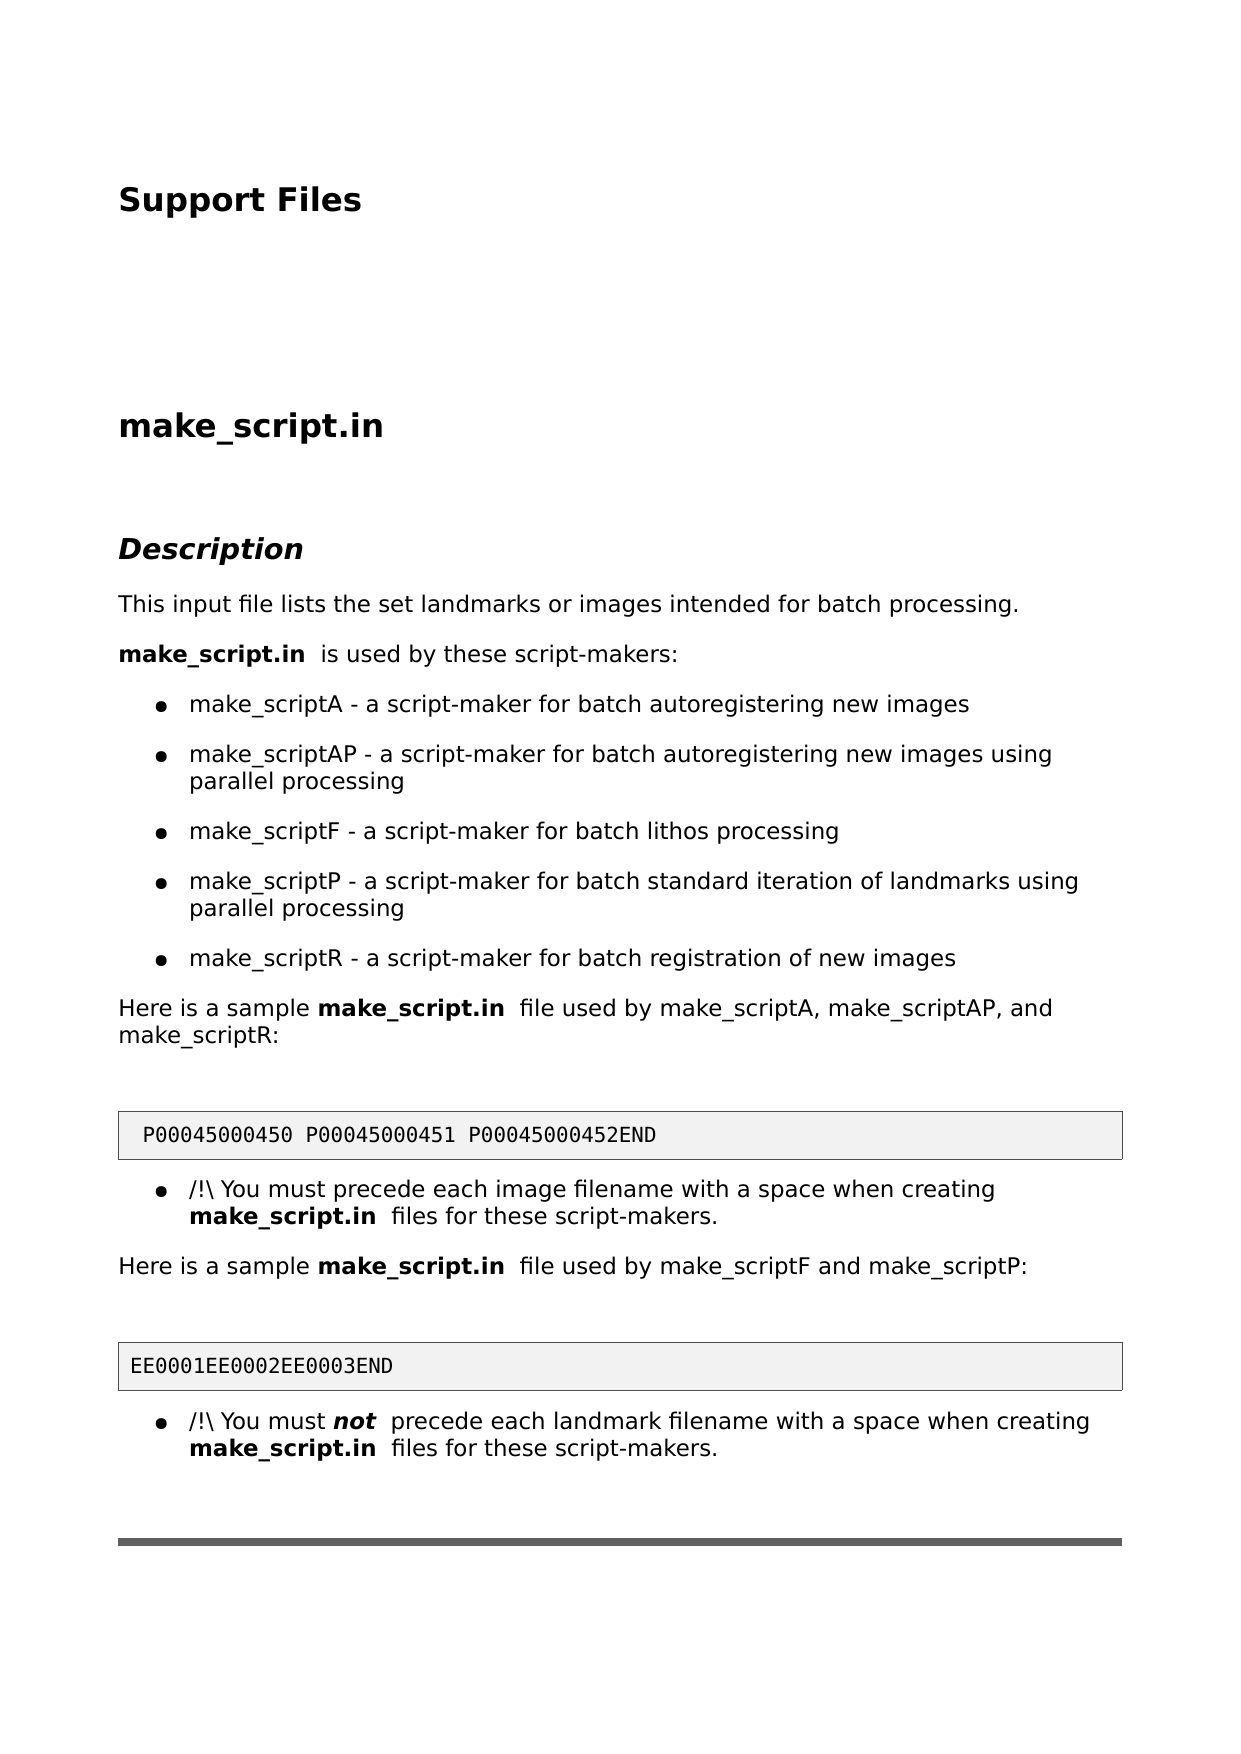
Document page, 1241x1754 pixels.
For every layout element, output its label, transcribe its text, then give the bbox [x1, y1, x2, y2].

list /!\ You must not precede each landmark filename with a space when creating make_script.in files for these script-makers. [153, 1408, 1122, 1461]
text This input file lists the set landmarks or images intended for batch processing. [118, 591, 1122, 617]
subtitle Support Files [118, 182, 1122, 219]
subtitle Description [118, 533, 1122, 566]
list make_scriptA - a script-maker for batch autoregistering new images [153, 691, 1122, 718]
text Here is a sample make_script.in file used by make_scriptA, make_scriptAP, and make_scriptR: [118, 996, 1122, 1049]
text make_script.in is used by these script-makers: [118, 641, 1122, 668]
list make_scriptAP - a script-maker for batch autoregistering new images using parallel processing [153, 741, 1122, 795]
list /!\ You must precede each image filename with a space when creating make_script.in files for these script-makers. [153, 1177, 1122, 1230]
text Here is a sample make_script.in file used by make_scriptF and make_scriptP: [118, 1253, 1122, 1280]
list make_scriptP - a script-maker for batch standard iteration of landmarks using parallel processing [153, 868, 1122, 922]
list make_scriptF - a script-maker for batch lithos processing [153, 818, 1122, 845]
list make_scriptR - a script-maker for batch registration of new images [153, 945, 1122, 972]
text P00045000450 P00045000451 P00045000452END [119, 1112, 1122, 1159]
text EE0001EE0002EE0003END [119, 1343, 1122, 1390]
subtitle make_script.in [118, 407, 1122, 445]
